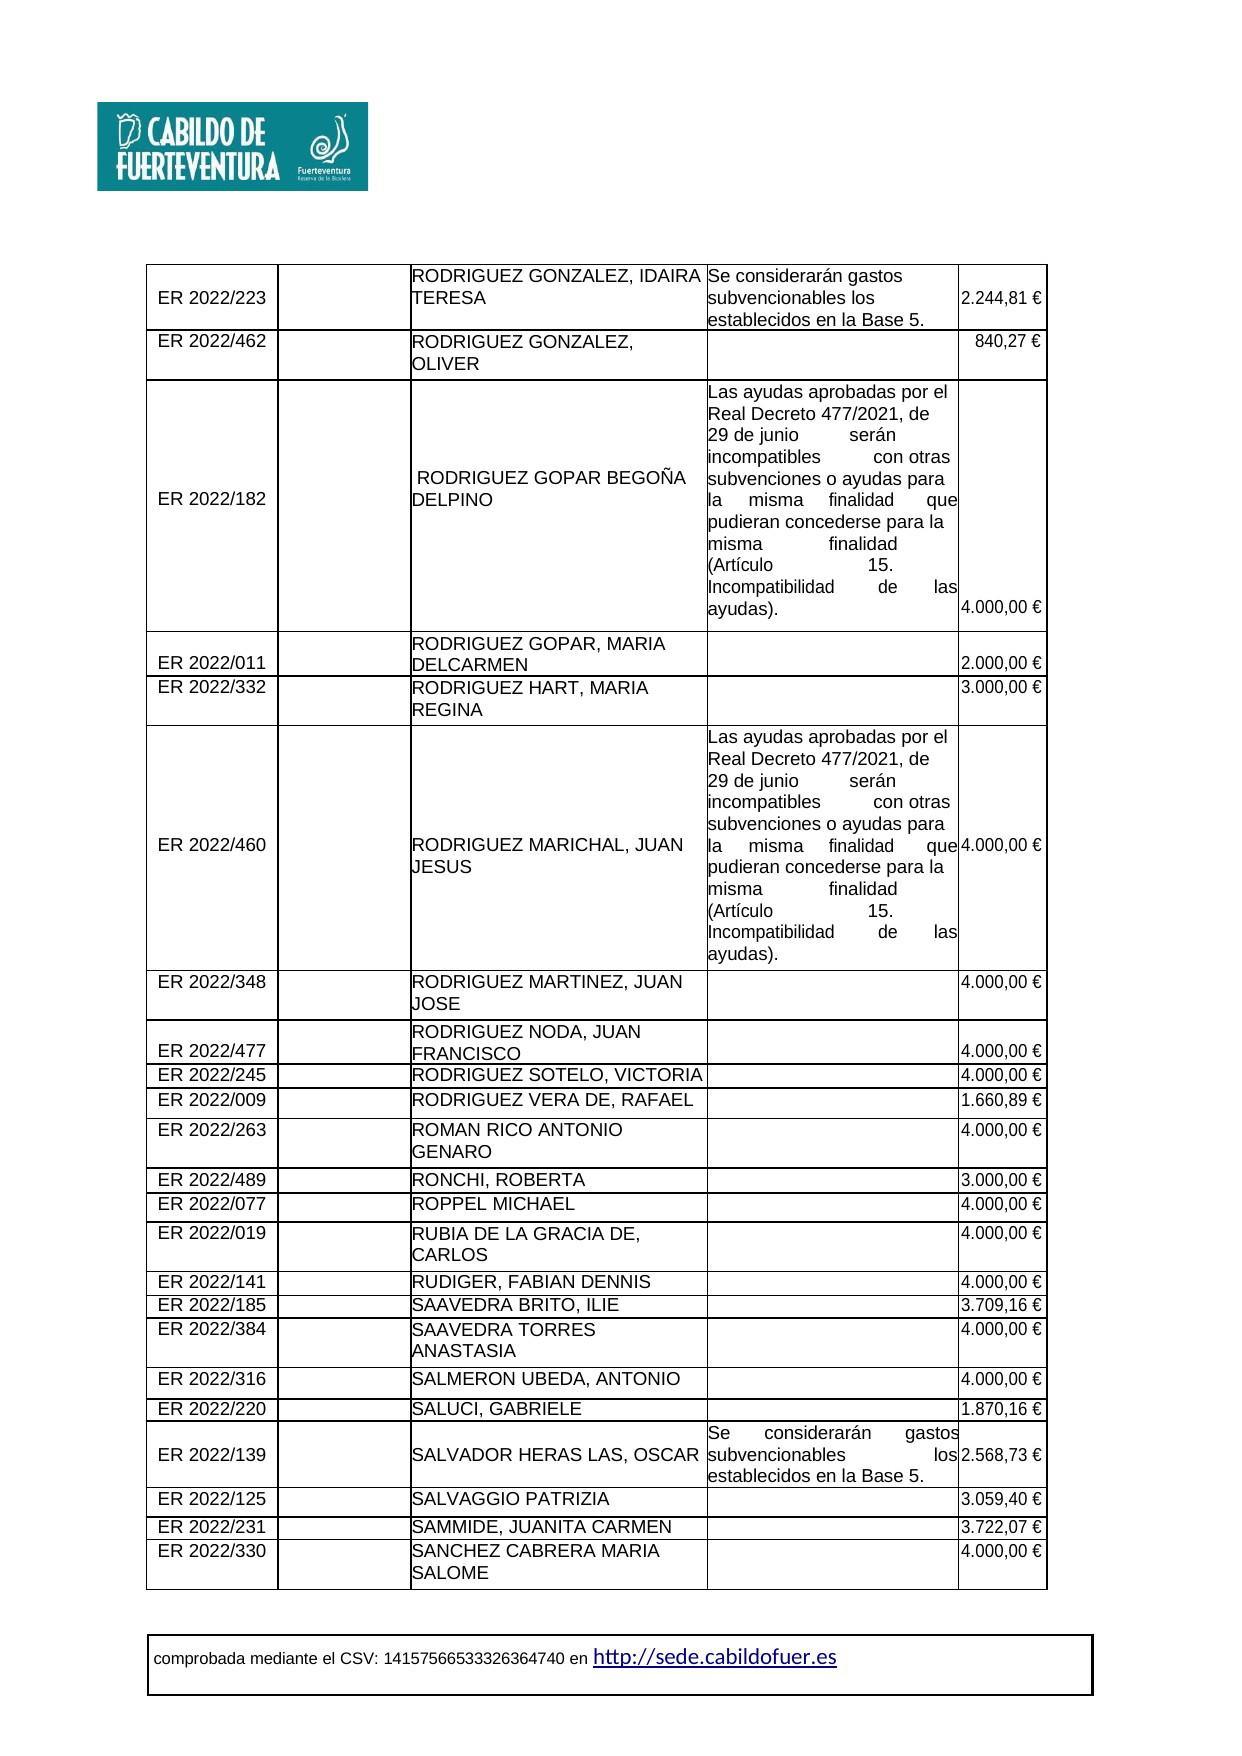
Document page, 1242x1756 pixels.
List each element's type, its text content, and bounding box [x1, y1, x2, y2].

table_cell [279, 331, 410, 379]
table_cell RODRIGUEZ MARICHAL, JUAN JESUS [412, 726, 707, 969]
table_cell 4.000,00 € [959, 1319, 1046, 1367]
table_cell [279, 971, 410, 1019]
table_cell [708, 1540, 958, 1588]
table_cell [708, 1518, 958, 1539]
table_cell [708, 1272, 958, 1294]
table_header [279, 265, 410, 329]
table_cell [279, 1296, 410, 1317]
table_cell 4.000,00 € [959, 1194, 1046, 1221]
table_cell [708, 1119, 958, 1167]
table_header 2.244,81 € [959, 265, 1046, 329]
table_cell RODRIGUEZ NODA, JUAN FRANCISCO [412, 1021, 707, 1063]
table_cell [708, 331, 958, 379]
table_cell ER 2022/263 [147, 1119, 277, 1167]
table_cell [708, 1488, 958, 1516]
table_cell [708, 1319, 958, 1367]
table_cell 1.870,16 € [959, 1400, 1046, 1420]
table_cell [279, 1540, 410, 1588]
table_cell [708, 632, 958, 675]
table_cell [708, 1368, 958, 1398]
table_cell SALVAGGIO PATRIZIA [412, 1488, 707, 1516]
table_header Se considerarán gastos subvencionables los establecidos en la Base 5. [708, 265, 958, 329]
table_cell [708, 1089, 958, 1117]
table_cell RONCHI, ROBERTA [412, 1169, 707, 1192]
table_cell 4.000,00 € [959, 1021, 1046, 1063]
table_cell [279, 726, 410, 969]
table_cell ER 2022/009 [147, 1089, 277, 1117]
table_cell Se considerarán gastos subvencionables los establecidos en la Base 5. [708, 1422, 958, 1486]
table_cell [279, 1488, 410, 1516]
table_cell [279, 1169, 410, 1192]
table_cell ER 2022/185 [147, 1296, 277, 1317]
table_cell RODRIGUEZ MARTINEZ, JUAN JOSE [412, 971, 707, 1019]
table_cell SAAVEDRA TORRES ANASTASIA [412, 1319, 707, 1367]
table_cell [279, 677, 410, 724]
table_cell 4.000,00 € [959, 1065, 1046, 1087]
table_cell ER 2022/462 [147, 331, 277, 379]
table_cell ER 2022/125 [147, 1488, 277, 1516]
table_cell SANCHEZ CABRERA MARIA SALOME [412, 1540, 707, 1588]
table_cell ER 2022/316 [147, 1368, 277, 1398]
table_cell RUDIGER, FABIAN DENNIS [412, 1272, 707, 1294]
table_cell ER 2022/077 [147, 1194, 277, 1221]
table_cell [279, 1021, 410, 1063]
table_cell [279, 1272, 410, 1294]
table_cell 4.000,00 € [959, 971, 1046, 1019]
table_cell ER 2022/139 [147, 1422, 277, 1486]
table_cell 4.000,00 € [959, 1223, 1046, 1271]
table_cell 4.000,00 € [959, 1119, 1046, 1167]
table_cell SALVADOR HERAS LAS, OSCAR [412, 1422, 707, 1486]
table_cell RODRIGUEZ GOPAR, MARIA DELCARMEN [412, 632, 707, 675]
table_cell ER 2022/220 [147, 1400, 277, 1420]
table_cell 2.000,00 € [959, 632, 1046, 675]
table_cell ER 2022/141 [147, 1272, 277, 1294]
table_cell ER 2022/384 [147, 1319, 277, 1367]
table_cell ER 2022/348 [147, 971, 277, 1019]
table_cell [708, 1194, 958, 1221]
table_cell [279, 1119, 410, 1167]
table_cell [279, 1065, 410, 1087]
table_cell 4.000,00 € [959, 1368, 1046, 1398]
table_cell [279, 1089, 410, 1117]
table_cell Las ayudas aprobadas por el Real Decreto 477/2021, de 29 de junio serán incompatibles con otras subvenciones o ayudas para la misma finalidad que pudieran concederse para la misma finalidad (Artículo 15. Incompatibilidad de las ayudas). [708, 726, 958, 969]
table_cell ER 2022/019 [147, 1223, 277, 1271]
table_cell [279, 632, 410, 675]
table_cell 3.059,40 € [959, 1488, 1046, 1516]
table_cell RODRIGUEZ GOPAR BEGOÑA DELPINO [412, 381, 707, 631]
table_cell 3.722,07 € [959, 1518, 1046, 1539]
table_cell 3.000,00 € [959, 1169, 1046, 1192]
table_header RODRIGUEZ GONZALEZ, IDAIRA TERESA [412, 265, 707, 329]
table_cell [708, 1223, 958, 1271]
table_cell [279, 1223, 410, 1271]
table_cell ER 2022/182 [147, 381, 277, 631]
table_cell SALUCI, GABRIELE [412, 1400, 707, 1420]
table_cell SAAVEDRA BRITO, ILIE [412, 1296, 707, 1317]
table_cell RODRIGUEZ VERA DE, RAFAEL [412, 1089, 707, 1117]
table_cell Las ayudas aprobadas por el Real Decreto 477/2021, de 29 de junio serán incompatibles con otras subvenciones o ayudas para la misma finalidad que pudieran concederse para la misma finalidad (Artículo 15. Incompatibilidad de las ayudas). [708, 381, 958, 631]
table_header ER 2022/223 [147, 265, 277, 329]
table_cell ER 2022/231 [147, 1518, 277, 1539]
table_cell 1.660,89 € [959, 1089, 1046, 1117]
table_cell [708, 1400, 958, 1420]
table_cell [279, 1400, 410, 1420]
table_cell [279, 1422, 410, 1486]
table_cell ER 2022/330 [147, 1540, 277, 1588]
table_cell 840,27 € [959, 331, 1046, 379]
table_cell [708, 1296, 958, 1317]
table_cell RODRIGUEZ GONZALEZ, OLIVER [412, 331, 707, 379]
table_cell ER 2022/477 [147, 1021, 277, 1063]
table_cell RODRIGUEZ SOTELO, VICTORIA [412, 1065, 707, 1087]
table_cell 4.000,00 € [959, 1540, 1046, 1588]
table_cell ER 2022/332 [147, 677, 277, 724]
table_cell [708, 971, 958, 1019]
table_cell 4.000,00 € [959, 726, 1046, 969]
table_cell 4.000,00 € [959, 1272, 1046, 1294]
table_cell ER 2022/245 [147, 1065, 277, 1087]
table_cell SALMERON UBEDA, ANTONIO [412, 1368, 707, 1398]
table_cell ER 2022/489 [147, 1169, 277, 1192]
table_cell [279, 1368, 410, 1398]
table_cell [708, 1065, 958, 1087]
table_cell [279, 1319, 410, 1367]
table_cell [279, 381, 410, 631]
table_cell [708, 1169, 958, 1192]
table_cell SAMMIDE, JUANITA CARMEN [412, 1518, 707, 1539]
table_cell ROPPEL MICHAEL [412, 1194, 707, 1221]
table_cell ER 2022/460 [147, 726, 277, 969]
table_cell 3.000,00 € [959, 677, 1046, 724]
table_cell 2.568,73 € [959, 1422, 1046, 1486]
table_cell [708, 1021, 958, 1063]
table_cell ER 2022/011 [147, 632, 277, 675]
table_cell 4.000,00 € [959, 381, 1046, 631]
table_cell [279, 1194, 410, 1221]
table_cell 3.709,16 € [959, 1296, 1046, 1317]
table_cell RUBIA DE LA GRACIA DE, CARLOS [412, 1223, 707, 1271]
table_cell RODRIGUEZ HART, MARIA REGINA [412, 677, 707, 724]
table_cell [279, 1518, 410, 1539]
table_cell ROMAN RICO ANTONIO GENARO [412, 1119, 707, 1167]
table_cell [708, 677, 958, 724]
